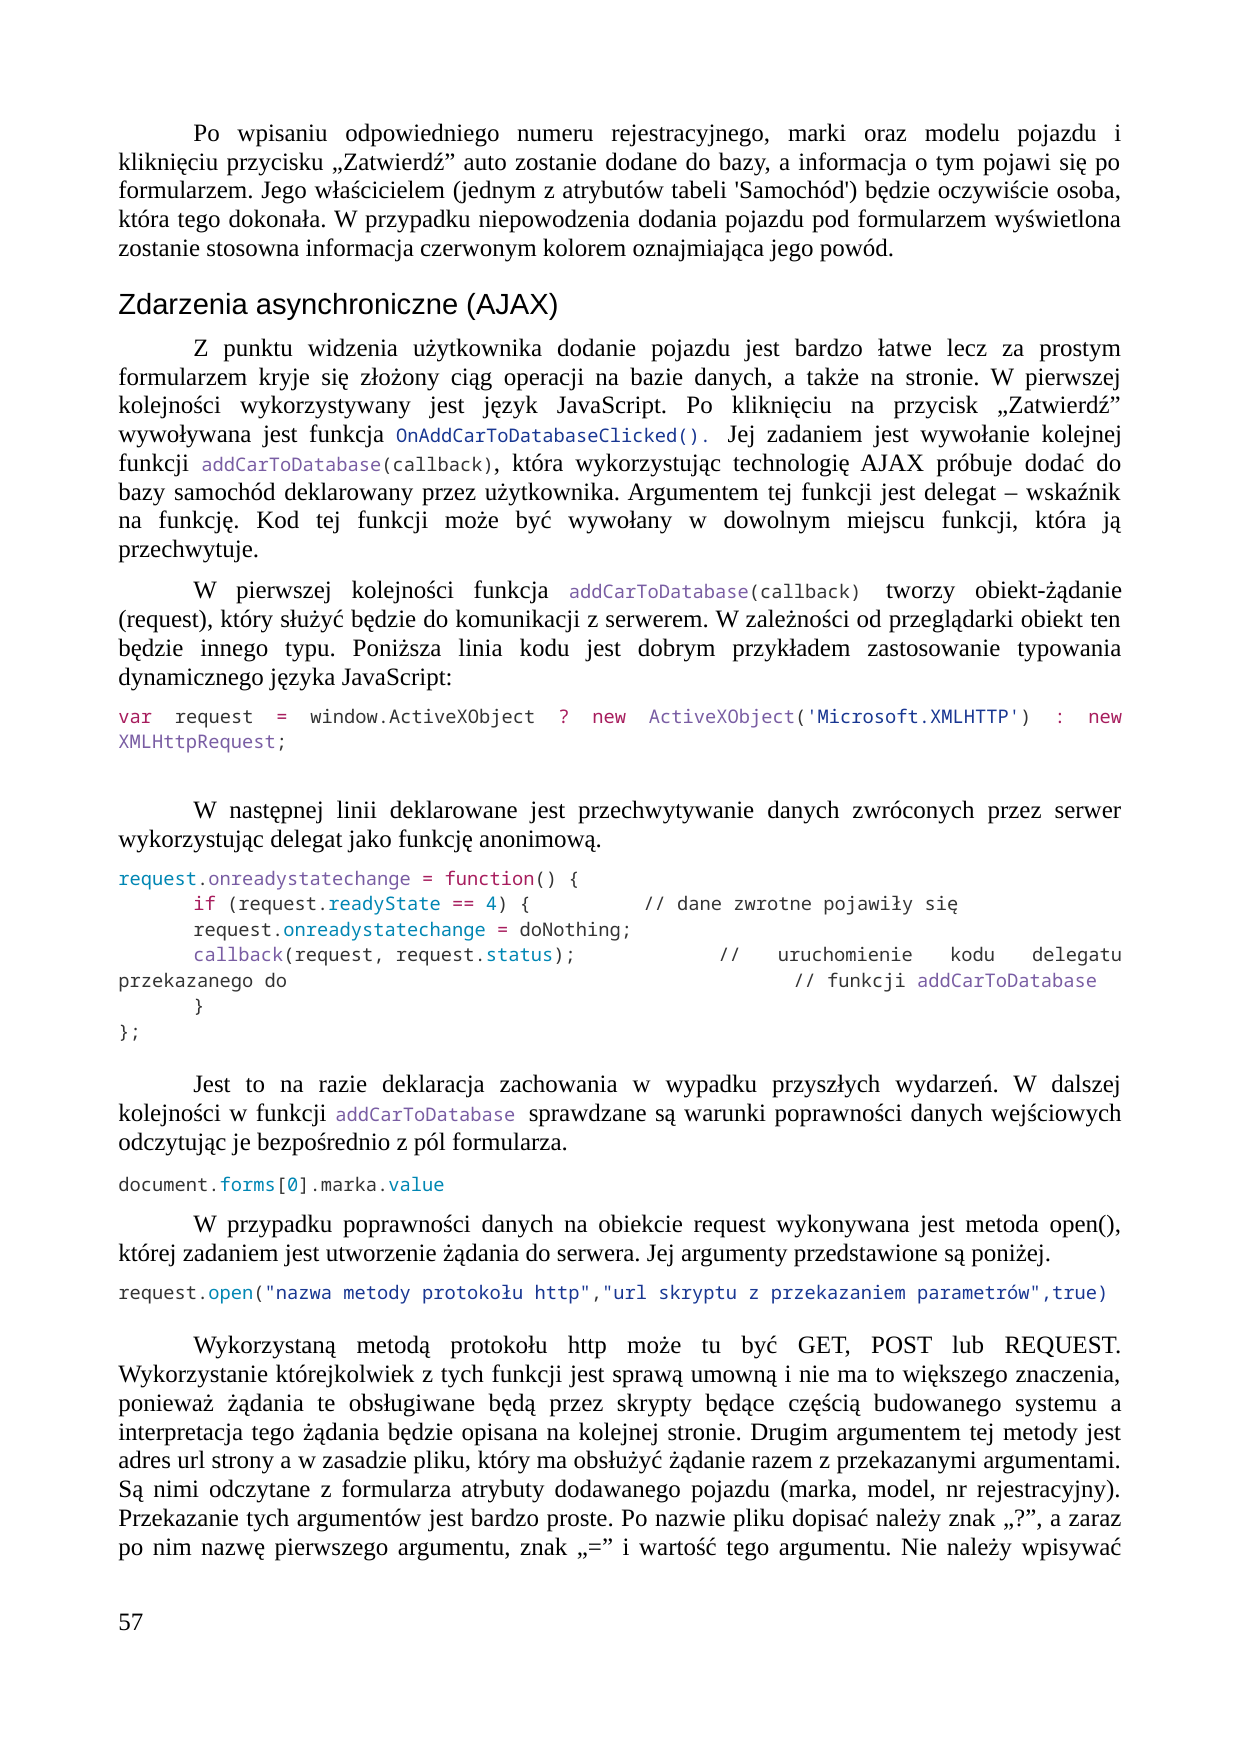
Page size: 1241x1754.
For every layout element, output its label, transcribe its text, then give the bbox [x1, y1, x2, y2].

subtitle Zdarzenia asynchroniczne (AJAX) [118, 287, 1122, 320]
text Wykorzystaną metodą protokołu http może tu być GET, POST lub REQUEST. Wykorzystanie którejkolwiek z tych funkcji jest sprawą umowną i nie ma to większego znaczenia, ponieważ żądania te obsługiwane będą przez skrypty będące częścią budowanego systemu a interpretacja tego żądania będzie opisana na kolejnej stronie. Drugim argumentem tej metody jest adres url strony a w zasadzie pliku, który ma obsłużyć żądanie razem z przekazanymi argumentami. Są nimi odczytane z formularza atrybuty dodawanego pojazdu (marka, model, nr rejestracyjny). Przekazanie tych argumentów jest bardzo proste. Po nazwie pliku dopisać należy znak „?”, a zaraz po nim nazwę pierwszego argumentu, znak „=” i wartość tego argumentu. Nie należy wpisywać [118, 1330, 1122, 1560]
text Po wpisaniu odpowiedniego numeru rejestracyjnego, marki oraz modelu pojazdu i kliknięciu przycisku „Zatwierdź” auto zostanie dodane do bazy, a informacja o tym pojawi się po formularzem. Jego właścicielem (jednym z atrybutów tabeli 'Samochód') będzie oczywiście osoba, która tego dokonała. W przypadku niepowodzenia dodania pojazdu pod formularzem wyświetlona zostanie stosowna informacja czerwonym kolorem oznajmiająca jego powód. [118, 118, 1122, 262]
text Z punktu widzenia użytkownika dodanie pojazdu jest bardzo łatwe lecz za prostym formularzem kryje się złożony ciąg operacji na bazie danych, a także na stronie. W pierwszej kolejności wykorzystywany jest język JavaScript. Po kliknięciu na przycisk „Zatwierdź” wywoływana jest funkcja OnAddCarToDatabaseClicked(). Jej zadaniem jest wywołanie kolejnej funkcji addCarToDatabase(callback), która wykorzystując technologię AJAX próbuje dodać do bazy samochód deklarowany przez użytkownika. Argumentem tej funkcji jest delegat – wskaźnik na funkcję. Kod tej funkcji może być wywołany w dowolnym miejscu funkcji, która ją przechwytuje. [118, 333, 1122, 563]
text request.onreadystatechange = doNothing; [118, 916, 1122, 942]
text }; [118, 1018, 1122, 1044]
text var request = window.ActiveXObject ? new ActiveXObject('Microsoft.XMLHTTP') : new XMLHttpRequest; [118, 703, 1122, 754]
text callback(request, request.status); // uruchomienie kodu delegatu przekazanego do // funkcji addCarToDatabase [118, 942, 1122, 993]
text W następnej linii deklarowane jest przechwytywanie danych zwróconych przez serwer wykorzystując delegat jako funkcję anonimową. [118, 795, 1122, 853]
text request.onreadystatechange = function() { [118, 865, 1122, 891]
text W przypadku poprawności danych na obiekcie request wykonywana jest metoda open(), której zadaniem jest utworzenie żądania do serwera. Jej argumenty przedstawione są poniżej. [118, 1209, 1122, 1267]
text W pierwszej kolejności funkcja addCarToDatabase(callback) tworzy obiekt-żądanie (request), który służyć będzie do komunikacji z serwerem. W zależności od przeglądarki obiekt ten będzie innego typu. Poniższa linia kodu jest dobrym przykładem zastosowanie typowania dynamicznego języka JavaScript: [118, 575, 1122, 690]
text request.open("nazwa metody protokołu http","url skryptu z przekazaniem parametrów",true) [118, 1279, 1122, 1305]
text } [118, 993, 1122, 1018]
text Jest to na razie deklaracja zachowania w wypadku przyszłych wydarzeń. W dalszej kolejności w funkcji addCarToDatabase sprawdzane są warunki poprawności danych wejściowych odczytując je bezpośrednio z pól formularza. [118, 1069, 1122, 1156]
text if (request.readyState == 4) { // dane zwrotne pojawiły się [118, 891, 1122, 916]
text document.forms[0].marka.value [118, 1168, 1122, 1197]
